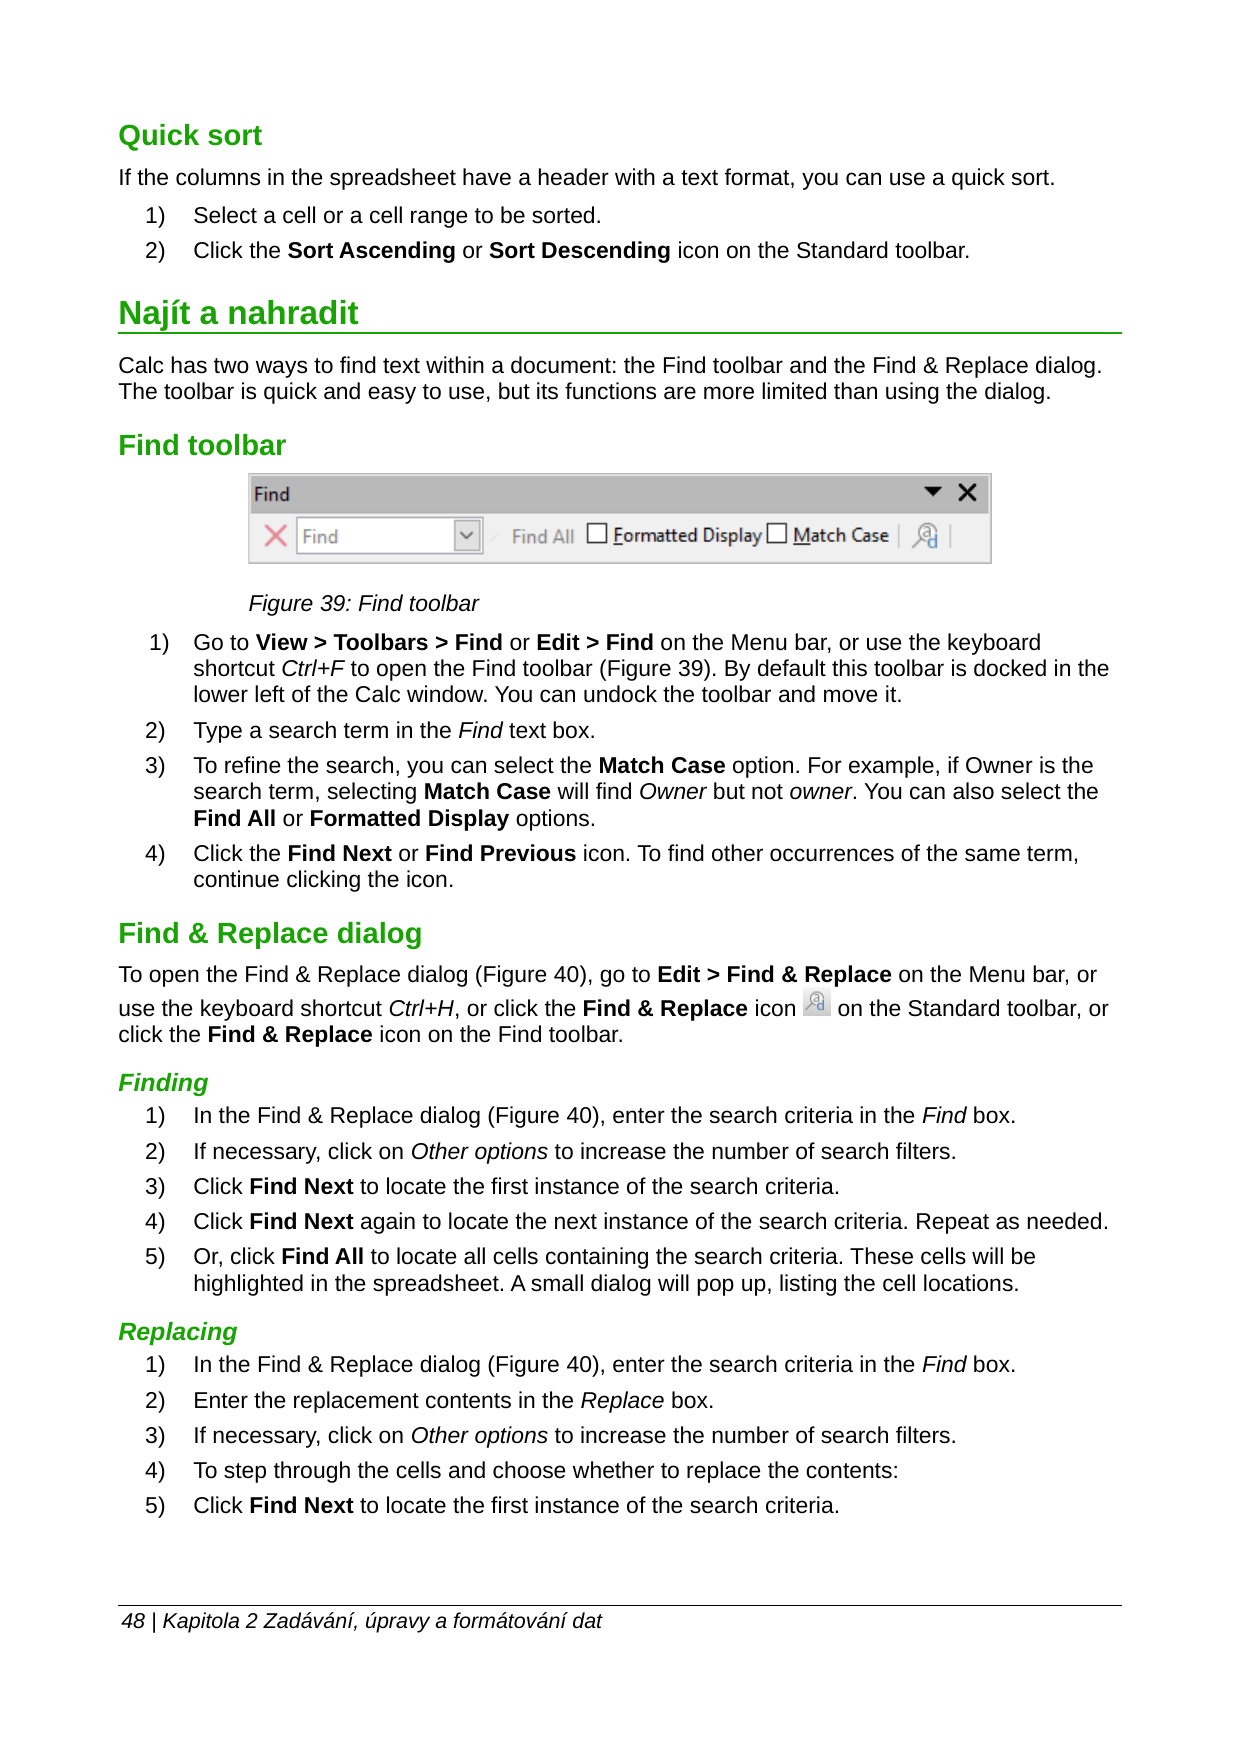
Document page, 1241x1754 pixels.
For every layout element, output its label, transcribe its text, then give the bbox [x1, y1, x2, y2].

list If necessary, click on Other options to increase the number of search filters. [165, 1138, 1122, 1164]
subtitle Find toolbar [118, 428, 1122, 461]
list In the Find & Replace dialog (Figure 40), enter the search criteria in the Find box. [165, 1351, 1122, 1378]
list Click Find Next to locate the first instance of the search criteria. [165, 1492, 1122, 1518]
list To step through the cells and choose whether to replace the contents: [165, 1457, 1122, 1483]
picture [802, 987, 831, 1016]
picture [248, 473, 992, 564]
subtitle Replacing [118, 1317, 1122, 1345]
list Or, click Find All to locate all cells containing the search criteria. These cells will be highlighted in the spreadsheet. A small dialog will pop up, listing the cell locations. [165, 1243, 1122, 1296]
list If necessary, click on Other options to increase the number of search filters. [165, 1422, 1122, 1448]
list Select a cell or a cell range to be sorted. [165, 202, 1122, 229]
list Click the Sort Ascending or Sort Descending icon on the Standard toolbar. [165, 237, 1122, 264]
subtitle Quick sort [118, 118, 1122, 152]
text To open the Find & Replace dialog (Figure 40), go to Edit > Find & Replace on the Menu bar, or use the keyboard shortcut Ctrl+H, or click the Find & Replace icon on the Standard toolbar, or click the Find & Replace icon on the Find toolbar. [118, 961, 1122, 1047]
list To refine the search, you can select the Match Case option. For example, if Owner is the search term, selecting Match Case will find Owner but not owner. You can also select the Find All or Formatted Display options. [165, 752, 1122, 831]
list Click Find Next again to locate the next instance of the search criteria. Repeat as needed. [165, 1208, 1122, 1234]
list Click Find Next to locate the first instance of the search criteria. [165, 1173, 1122, 1199]
text Figure 39: Find toolbar [248, 564, 992, 617]
subtitle Finding [118, 1068, 1122, 1097]
text If the columns in the spreadsheet have a header with a text format, you can use a quick sort. [118, 163, 1122, 190]
list Go to View > Toolbars > Find or Edit > Find on the Menu bar, or use the keyboard shortcut Ctrl+F to open the Find toolbar (Figure 39). By default this toolbar is docked in the lower left of the Calc window. You can undock the toolbar and move it. [169, 629, 1122, 708]
list Type a search term in the Find text box. [165, 717, 1122, 743]
subtitle Najít a nahradit [118, 293, 1122, 332]
subtitle Find & Replace dialog [118, 916, 1122, 950]
text Calc has two ways to find text within a document: the Find toolbar and the Find & Replace dialog. The toolbar is quick and easy to use, but its functions are more limited than using the dialog. [118, 352, 1122, 404]
list Enter the replacement contents in the Replace box. [165, 1387, 1122, 1413]
list In the Find & Replace dialog (Figure 40), enter the search criteria in the Find box. [165, 1102, 1122, 1129]
list Click the Find Next or Find Previous icon. To find other occurrences of the same term, continue clicking the icon. [165, 840, 1122, 892]
